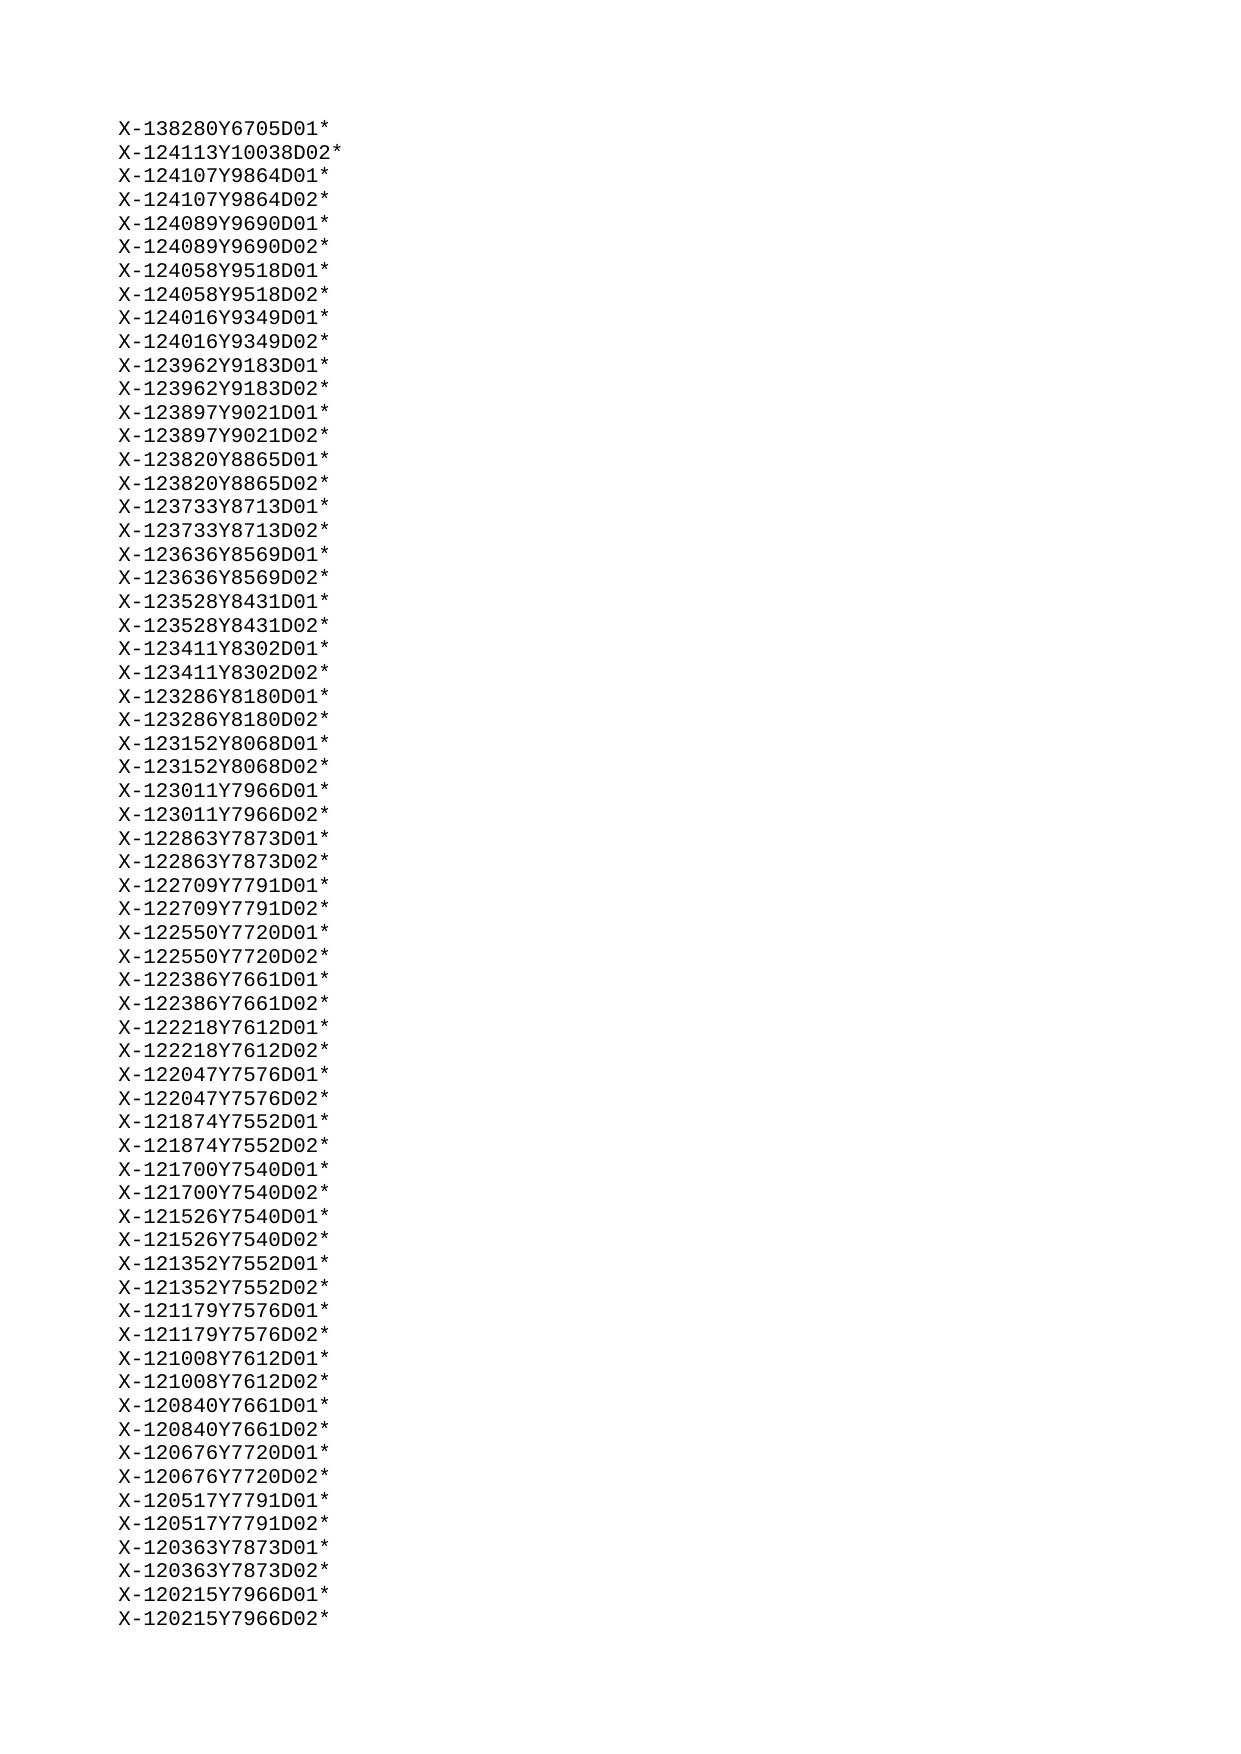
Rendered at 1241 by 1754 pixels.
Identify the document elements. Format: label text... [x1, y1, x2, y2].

text X-120676Y7720D01* [118, 1442, 1122, 1466]
text X-123897Y9021D01* [118, 402, 1122, 426]
text X-120840Y7661D01* [118, 1395, 1122, 1419]
text X-123636Y8569D02* [118, 567, 1122, 591]
text X-121352Y7552D01* [118, 1253, 1122, 1277]
text X-120676Y7720D02* [118, 1466, 1122, 1489]
text X-124113Y10038D02* [118, 142, 1122, 165]
text X-123962Y9183D02* [118, 378, 1122, 402]
text X-122863Y7873D01* [118, 827, 1122, 851]
text X-122386Y7661D01* [118, 969, 1122, 993]
text X-123411Y8302D01* [118, 638, 1122, 662]
text X-123286Y8180D01* [118, 686, 1122, 709]
text X-122550Y7720D02* [118, 946, 1122, 969]
text X-122863Y7873D02* [118, 851, 1122, 875]
text X-121526Y7540D02* [118, 1229, 1122, 1253]
text X-121700Y7540D01* [118, 1158, 1122, 1182]
text X-123820Y8865D02* [118, 473, 1122, 496]
text X-122047Y7576D01* [118, 1064, 1122, 1088]
text X-122550Y7720D01* [118, 922, 1122, 946]
text X-123152Y8068D02* [118, 757, 1122, 780]
text X-122218Y7612D01* [118, 1017, 1122, 1040]
text X-121874Y7552D01* [118, 1111, 1122, 1135]
text X-124089Y9690D01* [118, 213, 1122, 236]
text X-121179Y7576D02* [118, 1324, 1122, 1348]
text X-123636Y8569D01* [118, 544, 1122, 567]
text X-122386Y7661D02* [118, 993, 1122, 1017]
text X-124058Y9518D01* [118, 260, 1122, 284]
text X-120517Y7791D02* [118, 1513, 1122, 1537]
text X-123011Y7966D02* [118, 804, 1122, 827]
text X-122709Y7791D01* [118, 875, 1122, 898]
text X-121008Y7612D01* [118, 1348, 1122, 1371]
text X-121008Y7612D02* [118, 1371, 1122, 1395]
text X-121352Y7552D02* [118, 1277, 1122, 1300]
text X-123152Y8068D01* [118, 733, 1122, 757]
text X-123897Y9021D02* [118, 426, 1122, 449]
text X-123528Y8431D01* [118, 591, 1122, 615]
text X-123286Y8180D02* [118, 709, 1122, 733]
text X-138280Y6705D01* [118, 118, 1122, 142]
text X-120363Y7873D02* [118, 1561, 1122, 1584]
text X-124089Y9690D02* [118, 236, 1122, 260]
text X-123011Y7966D01* [118, 780, 1122, 804]
text X-120215Y7966D02* [118, 1608, 1122, 1631]
text X-122218Y7612D02* [118, 1040, 1122, 1064]
text X-124016Y9349D01* [118, 307, 1122, 331]
text X-123411Y8302D02* [118, 662, 1122, 686]
text X-124058Y9518D02* [118, 284, 1122, 307]
text X-124107Y9864D02* [118, 189, 1122, 213]
text X-123820Y8865D01* [118, 449, 1122, 473]
text X-122047Y7576D02* [118, 1088, 1122, 1111]
text X-121700Y7540D02* [118, 1182, 1122, 1206]
text X-123733Y8713D01* [118, 496, 1122, 520]
text X-121179Y7576D01* [118, 1300, 1122, 1324]
text X-121874Y7552D02* [118, 1135, 1122, 1158]
text X-120215Y7966D01* [118, 1584, 1122, 1608]
text X-123962Y9183D01* [118, 354, 1122, 378]
text X-122709Y7791D02* [118, 898, 1122, 922]
text X-120840Y7661D02* [118, 1419, 1122, 1442]
text X-123733Y8713D02* [118, 520, 1122, 544]
text X-120363Y7873D01* [118, 1537, 1122, 1561]
text X-123528Y8431D02* [118, 615, 1122, 638]
text X-124016Y9349D02* [118, 331, 1122, 354]
text X-121526Y7540D01* [118, 1206, 1122, 1229]
text X-124107Y9864D01* [118, 165, 1122, 189]
text X-120517Y7791D01* [118, 1489, 1122, 1513]
